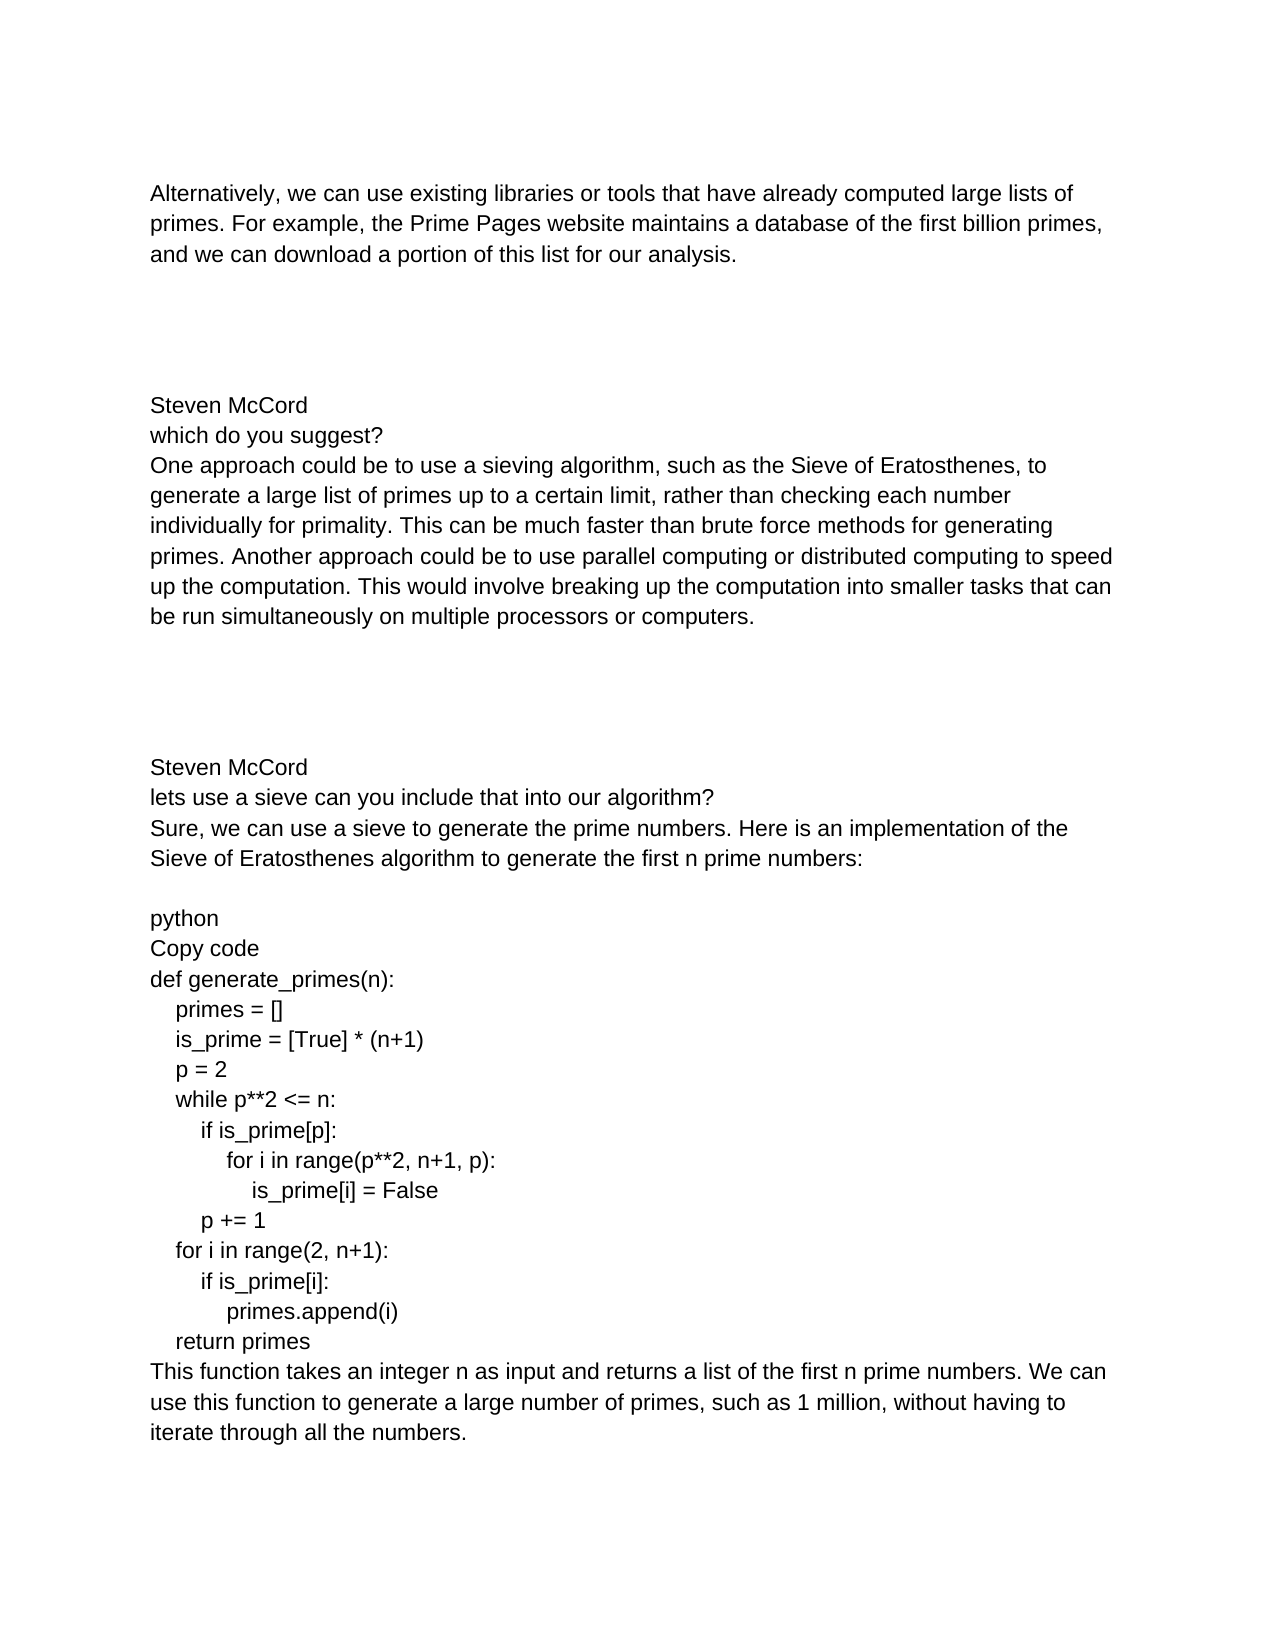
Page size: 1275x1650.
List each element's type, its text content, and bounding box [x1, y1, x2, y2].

text def generate_primes(n): [150, 966, 1125, 992]
text lets use a sieve can you include that into our algorithm? [150, 784, 1125, 811]
text for i in range(p**2, n+1, p): [150, 1147, 1125, 1173]
text This function takes an integer n as input and returns a list of the first n prime numbers. We can use this function to generate a large number of primes, such as 1 million, without having to iterate through all the numbers. [150, 1358, 1125, 1445]
text One approach could be to use a sieving algorithm, such as the Sieve of Eratosthenes, to generate a large list of primes up to a certain limit, rather than checking each number individually for primality. This can be much faster than brute force methods for generating primes. Another approach could be to use parallel computing or distributed computing to speed up the computation. This would involve breaking up the computation into smaller tasks that can be run simultaneously on multiple processors or computers. [150, 452, 1125, 629]
text p += 1 [150, 1207, 1125, 1234]
text is_prime = [True] * (n+1) [150, 1026, 1125, 1052]
text Copy code [150, 935, 1125, 962]
text Steven McCord [150, 754, 1125, 781]
text primes.append(i) [150, 1298, 1125, 1324]
text if is_prime[p]: [150, 1117, 1125, 1143]
text python [150, 905, 1125, 932]
text return primes [150, 1328, 1125, 1354]
text if is_prime[i]: [150, 1268, 1125, 1294]
text which do you suggest? [150, 422, 1125, 448]
text is_prime[i] = False [150, 1177, 1125, 1203]
text Alternatively, we can use existing libraries or tools that have already computed large lists of primes. For example, the Prime Pages website maintains a database of the first billion primes, and we can download a portion of this list for our analysis. [150, 180, 1125, 267]
text for i in range(2, n+1): [150, 1237, 1125, 1264]
text Steven McCord [150, 392, 1125, 418]
text Sure, we can use a sieve to generate the prime numbers. Here is an implementation of the Sieve of Eratosthenes algorithm to generate the first n prime numbers: [150, 814, 1125, 871]
text while p**2 <= n: [150, 1086, 1125, 1113]
text p = 2 [150, 1056, 1125, 1083]
text primes = [] [150, 996, 1125, 1022]
